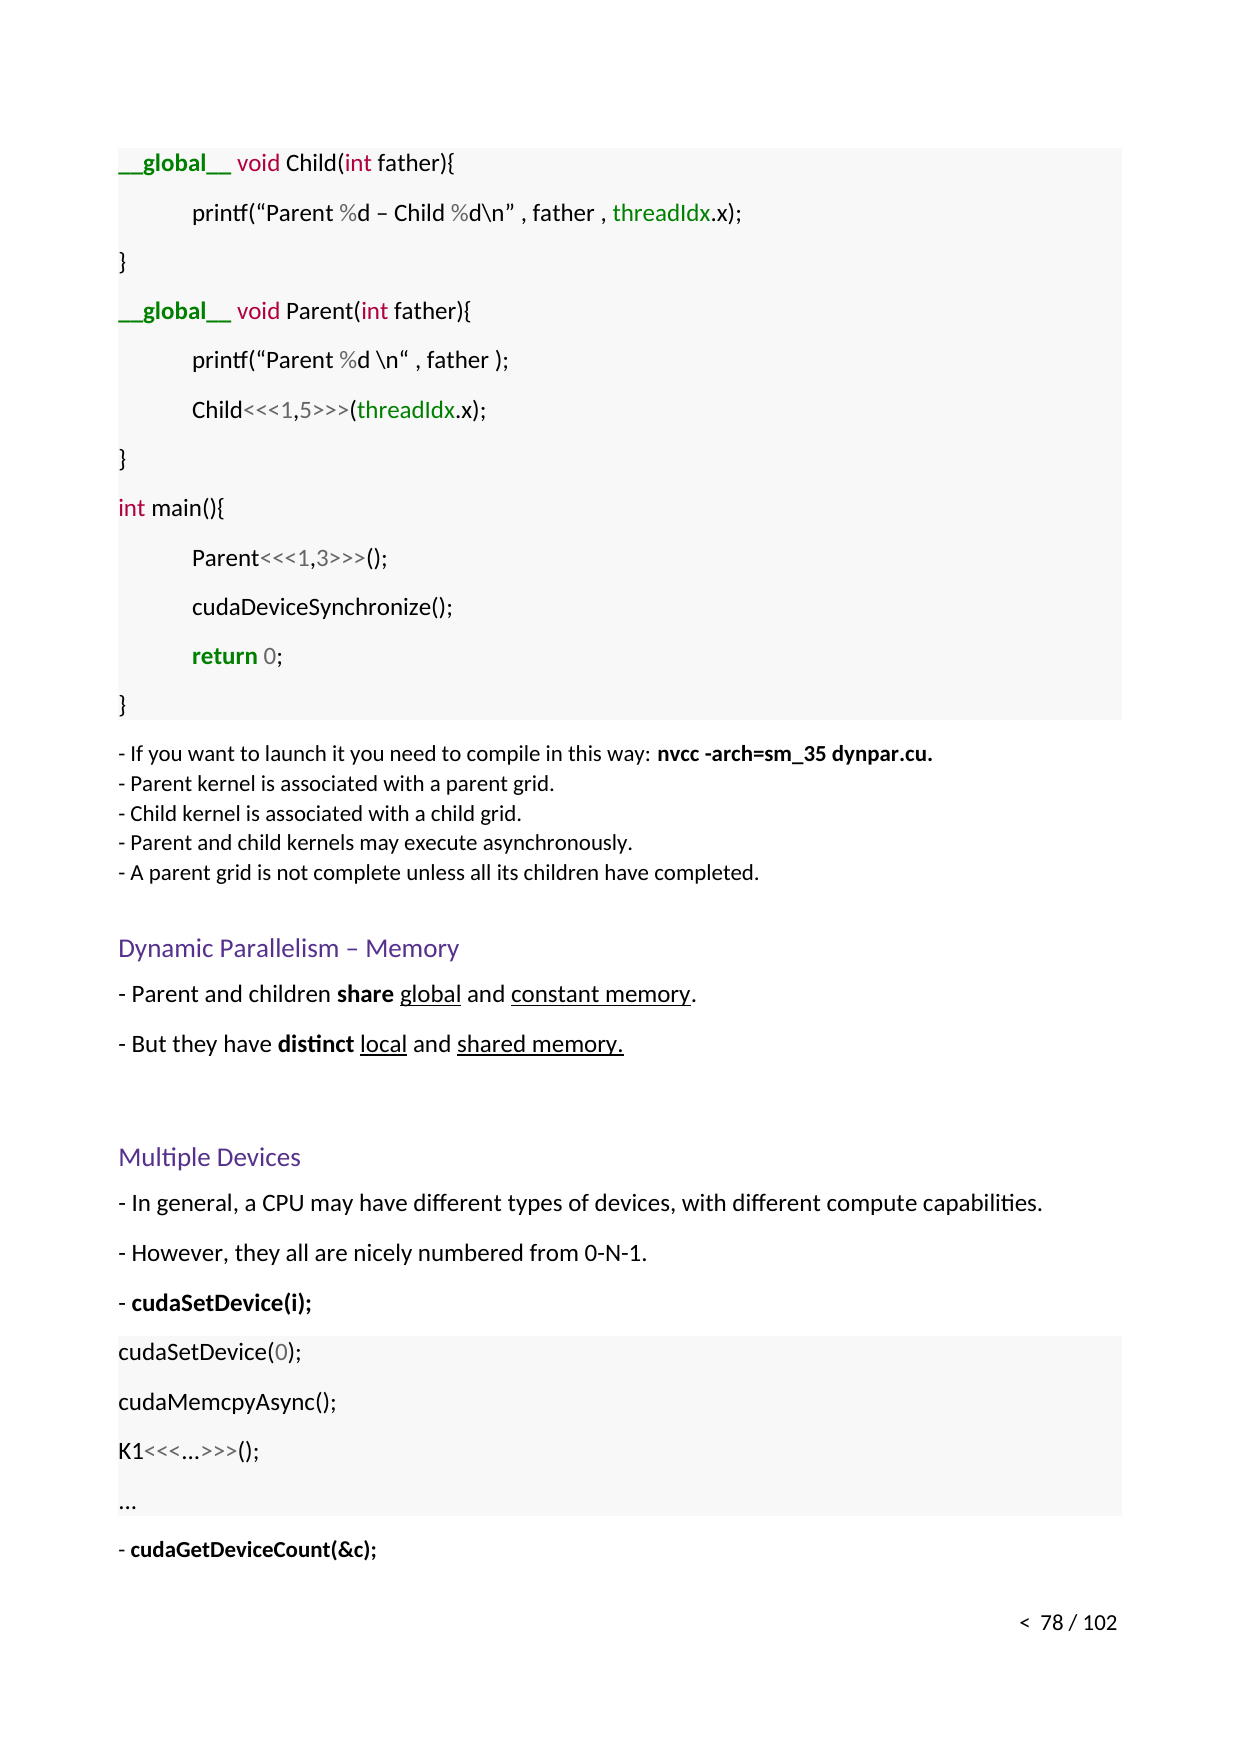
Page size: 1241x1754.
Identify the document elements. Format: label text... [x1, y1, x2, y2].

text - Child kernel is associated with a child grid. [118, 799, 1122, 827]
text cudaDeviceSynchronize(); [118, 591, 1122, 622]
text - Parent kernel is associated with a parent grid. [118, 769, 1122, 797]
text printf(“Parent %d \n“ , father ); [118, 345, 1122, 375]
text - If you want to launch it you need to compile in this way: nvcc -arch=sm_35 dynpar.cu. [118, 739, 1122, 767]
text - A parent grid is not complete unless all its children have completed. [118, 858, 1122, 886]
text - cudaSetDevice(i); [118, 1287, 1122, 1317]
text } [118, 689, 1122, 720]
text - In general, a CPU may have different types of devices, with different compute capabilities. [118, 1188, 1122, 1218]
text __global__ void Parent(int father){ [118, 295, 1122, 326]
text - But they have distinct local and shared memory. [118, 1028, 1122, 1059]
subtitle Multiple Devices [118, 1140, 1122, 1173]
text - cudaGetDeviceCount(&c); [118, 1535, 1122, 1563]
text cudaSetDevice(0); [118, 1336, 1122, 1367]
text Parent<<<1,3>>>(); [118, 542, 1122, 572]
text } [118, 443, 1122, 474]
text return 0; [118, 640, 1122, 671]
text - Parent and children share global and constant memory. [118, 978, 1122, 1009]
text - However, they all are nicely numbered from 0-N-1. [118, 1237, 1122, 1268]
text int main(){ [118, 492, 1122, 523]
text - Parent and child kernels may execute asynchronously. [118, 828, 1122, 857]
text ... [118, 1485, 1122, 1516]
text __global__ void Child(int father){ [118, 148, 1122, 178]
text } [118, 246, 1122, 277]
subtitle Dynamic Parallelism – Memory [118, 931, 1122, 964]
text cudaMemcpyAsync(); [118, 1386, 1122, 1416]
text Child<<<1,5>>>(threadIdx.x); [118, 394, 1122, 424]
text K1<<<...>>>(); [118, 1436, 1122, 1466]
text printf(“Parent %d – Child %d\n” , father , threadIdx.x); [118, 197, 1122, 227]
